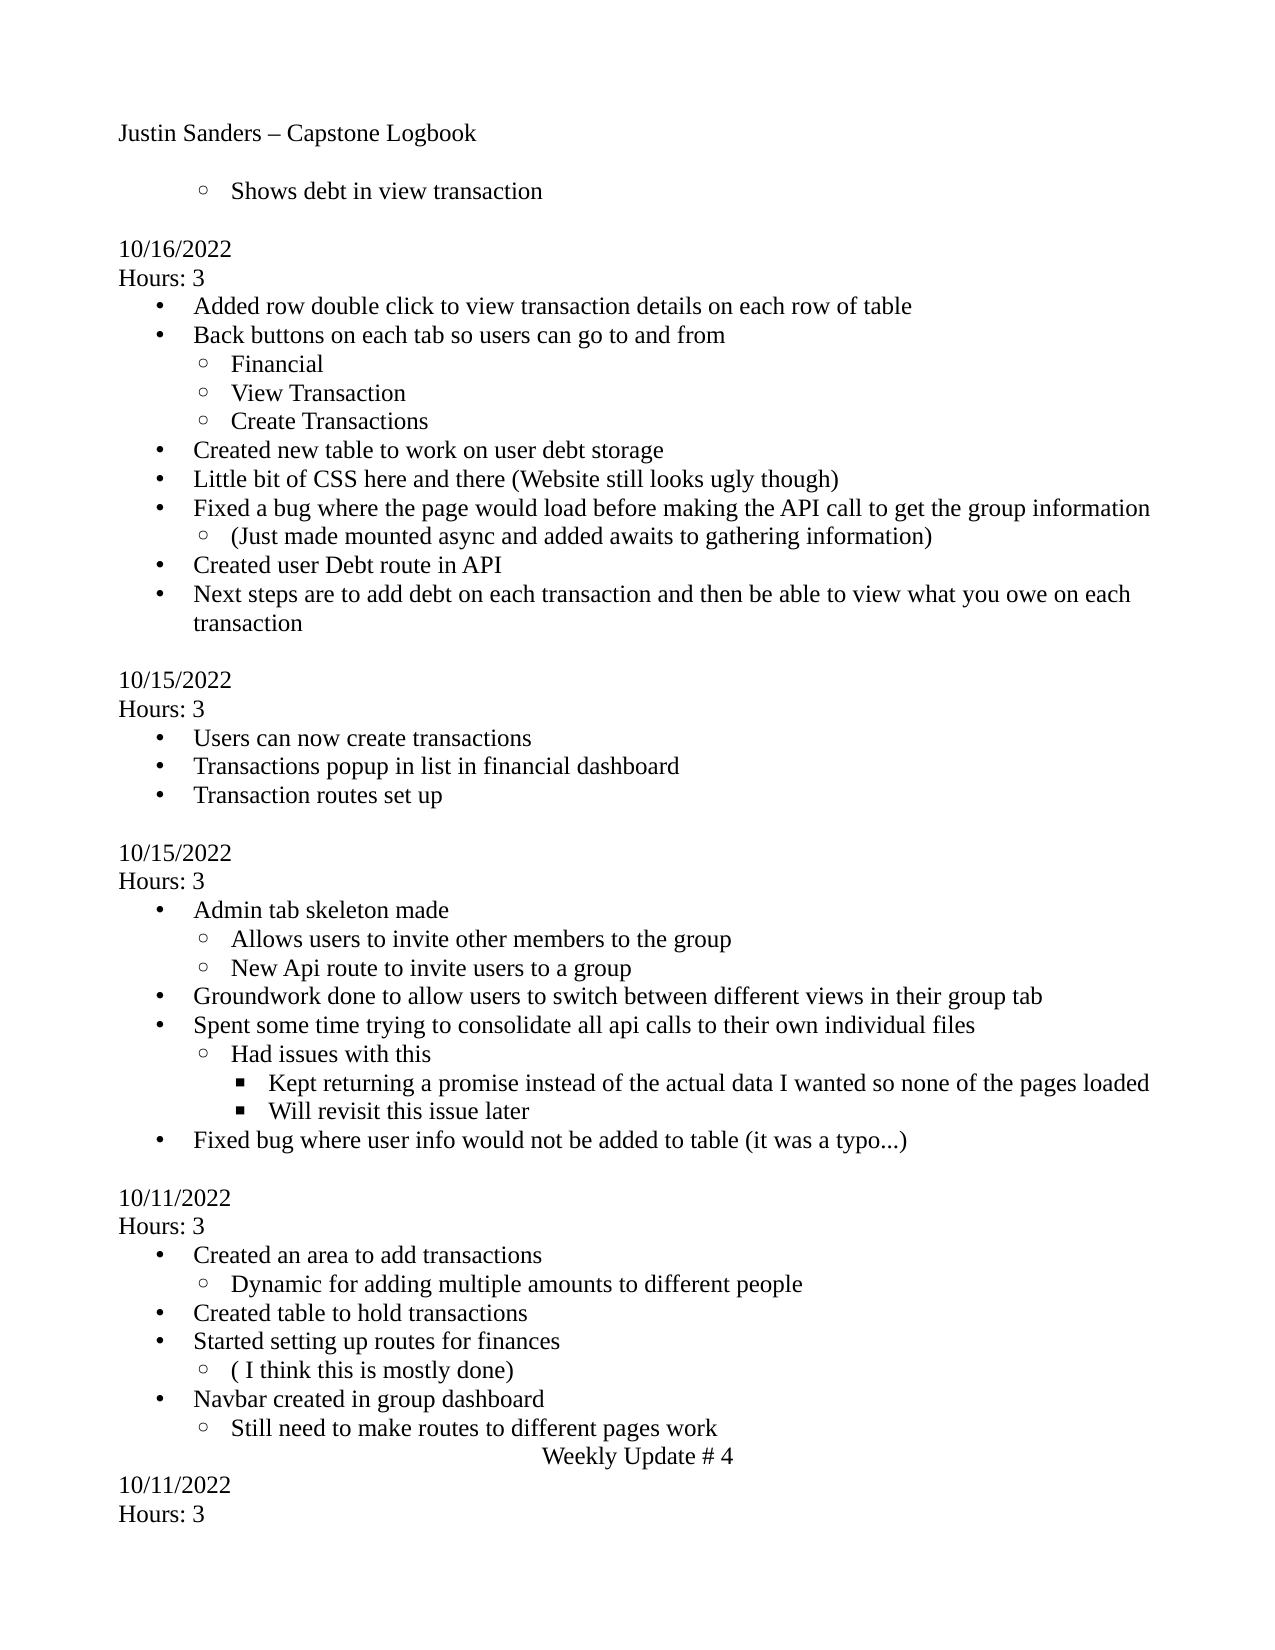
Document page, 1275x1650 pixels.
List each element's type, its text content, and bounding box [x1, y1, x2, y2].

list Hours: 3 [118, 866, 1157, 895]
list Financial [193, 349, 1157, 378]
list Next steps are to add debt on each transaction and then be able to view what you owe on each transaction [156, 579, 1157, 636]
list Created an area to add transactions [156, 1240, 1157, 1269]
list Dynamic for adding multiple amounts to different people [193, 1269, 1157, 1298]
list Shows debt in view transaction [193, 176, 1157, 205]
list Fixed bug where user info would not be added to table (it was a typo...) [156, 1125, 1157, 1154]
list Hours: 3 [118, 263, 1157, 291]
list Created table to hold transactions [156, 1298, 1157, 1326]
list 10/11/2022 [118, 1470, 1157, 1499]
list ( I think this is mostly done) [193, 1355, 1157, 1384]
list Spent some time trying to consolidate all api calls to their own individual files [156, 1010, 1157, 1039]
list Transaction routes set up [156, 780, 1157, 809]
list 10/15/2022 [118, 665, 1157, 694]
list Weekly Update # 4 [118, 1441, 1157, 1470]
list Hours: 3 [118, 1499, 1157, 1528]
list Created new table to work on user debt storage [156, 435, 1157, 464]
list Kept returning a promise instead of the actual data I wanted so none of the pages loaded [231, 1068, 1157, 1096]
list Added row double click to view transaction details on each row of table [156, 291, 1157, 320]
list View Transaction [193, 378, 1157, 406]
list Little bit of CSS here and there (Website still looks ugly though) [156, 464, 1157, 493]
list Created user Debt route in API [156, 550, 1157, 579]
list Admin tab skeleton made [156, 895, 1157, 924]
list 10/15/2022 [118, 838, 1157, 866]
list Users can now create transactions [156, 723, 1157, 751]
list Back buttons on each tab so users can go to and from [156, 320, 1157, 349]
list Hours: 3 [118, 694, 1157, 723]
list Groundwork done to allow users to switch between different views in their group tab [156, 981, 1157, 1010]
list New Api route to invite users to a group [193, 953, 1157, 981]
list Had issues with this [193, 1039, 1157, 1068]
list Still need to make routes to different pages work [193, 1413, 1157, 1441]
list Started setting up routes for finances [156, 1326, 1157, 1355]
list Will revisit this issue later [231, 1096, 1157, 1125]
list Fixed a bug where the page would load before making the API call to get the group information [156, 493, 1157, 521]
list Hours: 3 [118, 1211, 1157, 1240]
list Navbar created in group dashboard [156, 1384, 1157, 1413]
list 10/11/2022 [118, 1183, 1157, 1211]
list Create Transactions [193, 406, 1157, 435]
list Allows users to invite other members to the group [193, 924, 1157, 953]
list (Just made mounted async and added awaits to gathering information) [193, 521, 1157, 550]
list Transactions popup in list in financial dashboard [156, 751, 1157, 780]
list 10/16/2022 [118, 234, 1157, 263]
